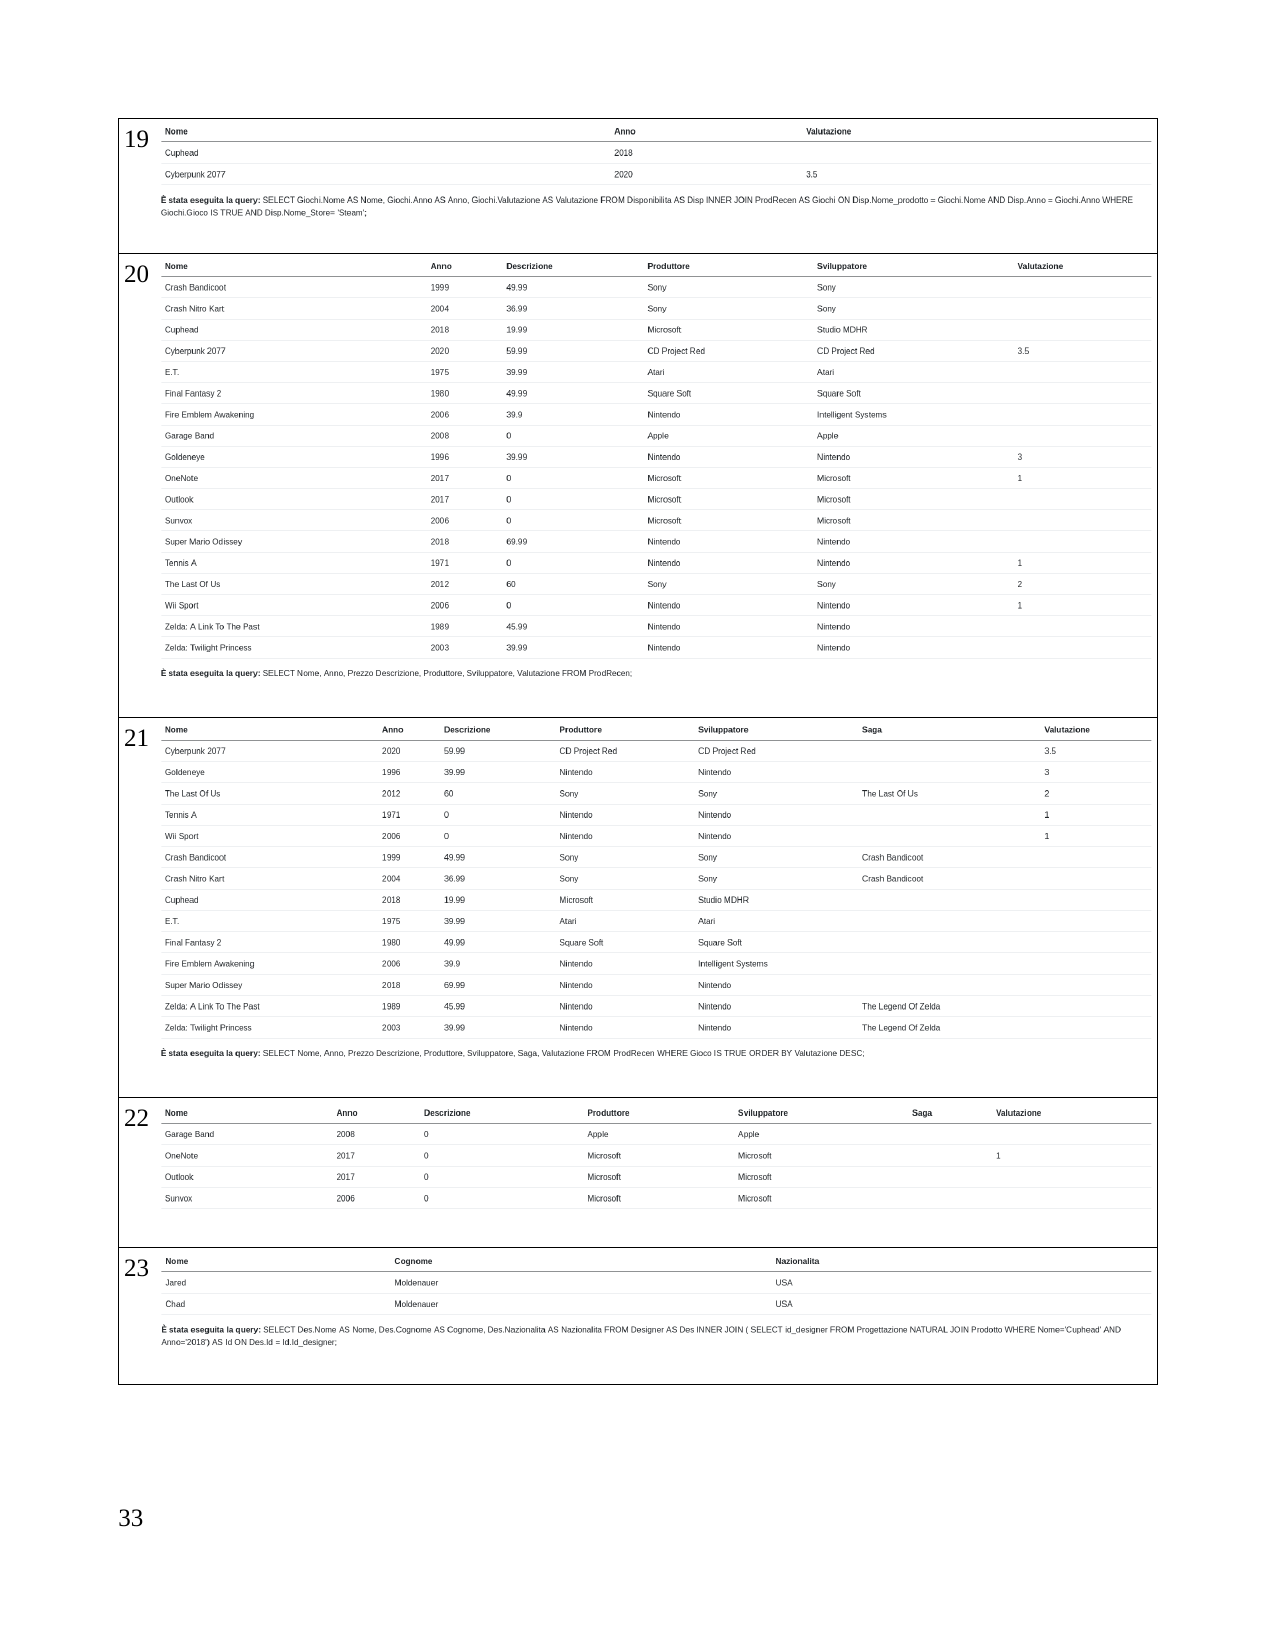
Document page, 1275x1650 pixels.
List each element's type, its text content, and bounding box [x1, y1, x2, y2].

table_cell 21 [119, 718, 156, 1097]
table_cell [156, 718, 1157, 1097]
picture [161, 1102, 1152, 1213]
table_cell [156, 119, 1157, 253]
picture [161, 723, 1152, 1063]
picture [161, 123, 1152, 219]
table_cell 23 [119, 1248, 156, 1384]
table_cell [156, 1248, 1157, 1384]
table_cell 20 [119, 254, 156, 717]
picture [161, 258, 1152, 683]
table_cell [156, 254, 1157, 717]
table_cell 19 [119, 119, 156, 253]
table_cell [156, 1098, 1157, 1247]
picture [161, 1253, 1152, 1350]
table_cell 22 [119, 1098, 156, 1247]
